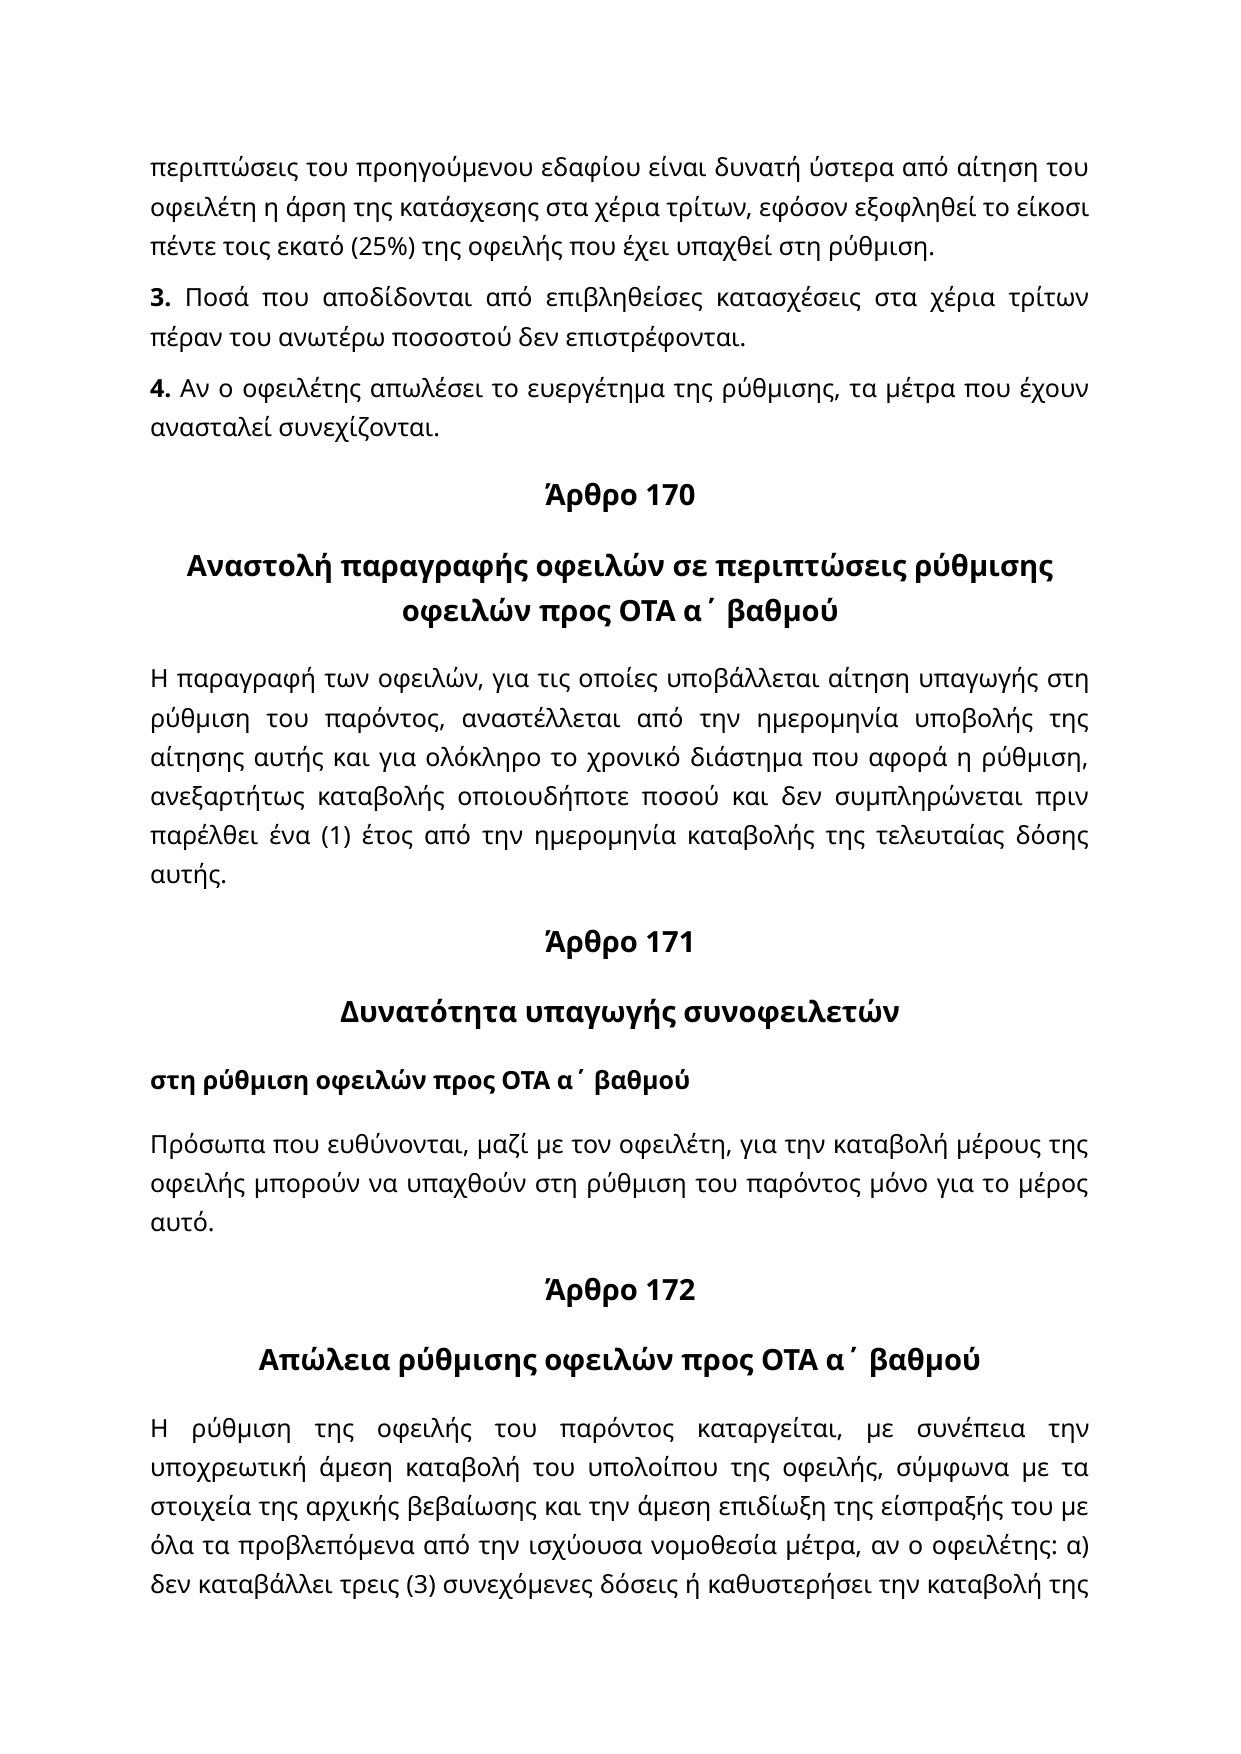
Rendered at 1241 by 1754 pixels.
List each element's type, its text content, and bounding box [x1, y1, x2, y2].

subtitle Άρθρο 172 [150, 1269, 1090, 1309]
subtitle Αναστολή παραγραφής οφειλών σε περιπτώσεις ρύθμισης οφειλών προς ΟΤΑ α΄ βαθμού [150, 545, 1090, 630]
text Η παραγραφή των οφειλών, για τις οποίες υποβάλλεται αίτηση υπαγωγής στη ρύθμιση του παρόντος, αναστέλλεται από την ημερομηνία υποβολής της αίτησης αυτής και για ολόκληρο το χρονικό διάστημα που αφορά η ρύθμιση, ανεξαρτήτως καταβολής οποιουδήποτε ποσού και δεν συμπληρώνεται πριν παρέλθει ένα (1) έτος από την ημερομηνία καταβολής της τελευταίας δόσης αυτής. [150, 661, 1090, 891]
text 3. Ποσά που αποδίδονται από επιβληθείσες κατασχέσεις στα χέρια τρίτων πέραν του ανωτέρω ποσοστού δεν επιστρέφονται. [150, 280, 1090, 353]
text 4. Αν ο οφειλέτης απωλέσει το ευεργέτημα της ρύθμισης, τα μέτρα που έχουν ανασταλεί συνεχίζονται. [150, 371, 1090, 444]
text Η ρύθμιση της οφειλής του παρόντος καταργείται, με συνέπεια την υποχρεωτική άμεση καταβολή του υπολοίπου της οφειλής, σύμφωνα με τα στοιχεία της αρχικής βεβαίωσης και την άμεση επιδίωξη της είσπραξής του με όλα τα προβλεπόμενα από την ισχύουσα νομοθεσία μέτρα, αν ο οφειλέτης: α) δεν καταβάλλει τρεις (3) συνεχόμενες δόσεις ή καθυστερήσει την καταβολή της [150, 1410, 1090, 1601]
text στη ρύθμιση οφειλών προς ΟΤΑ α΄ βαθμού [150, 1062, 1090, 1096]
subtitle Άρθρο 170 [150, 474, 1090, 514]
text περιπτώσεις του προηγούμενου εδαφίου είναι δυνατή ύστερα από αίτηση του οφειλέτη η άρση της κατάσχεσης στα χέρια τρίτων, εφόσον εξοφληθεί το είκοσι πέντε τοις εκατό (25%) της οφειλής που έχει υπαχθεί στη ρύθμιση. [150, 150, 1090, 262]
subtitle Δυνατότητα υπαγωγής συνοφειλετών [150, 992, 1090, 1031]
subtitle Απώλεια ρύθμισης οφειλών προς ΟΤΑ α΄ βαθμού [150, 1339, 1090, 1379]
text Πρόσωπα που ευθύνονται, μαζί με τον οφειλέτη, για την καταβολή μέρους της οφειλής μπορούν να υπαχθούν στη ρύθμιση του παρόντος μόνο για το μέρος αυτό. [150, 1126, 1090, 1239]
subtitle Άρθρο 171 [150, 921, 1090, 961]
